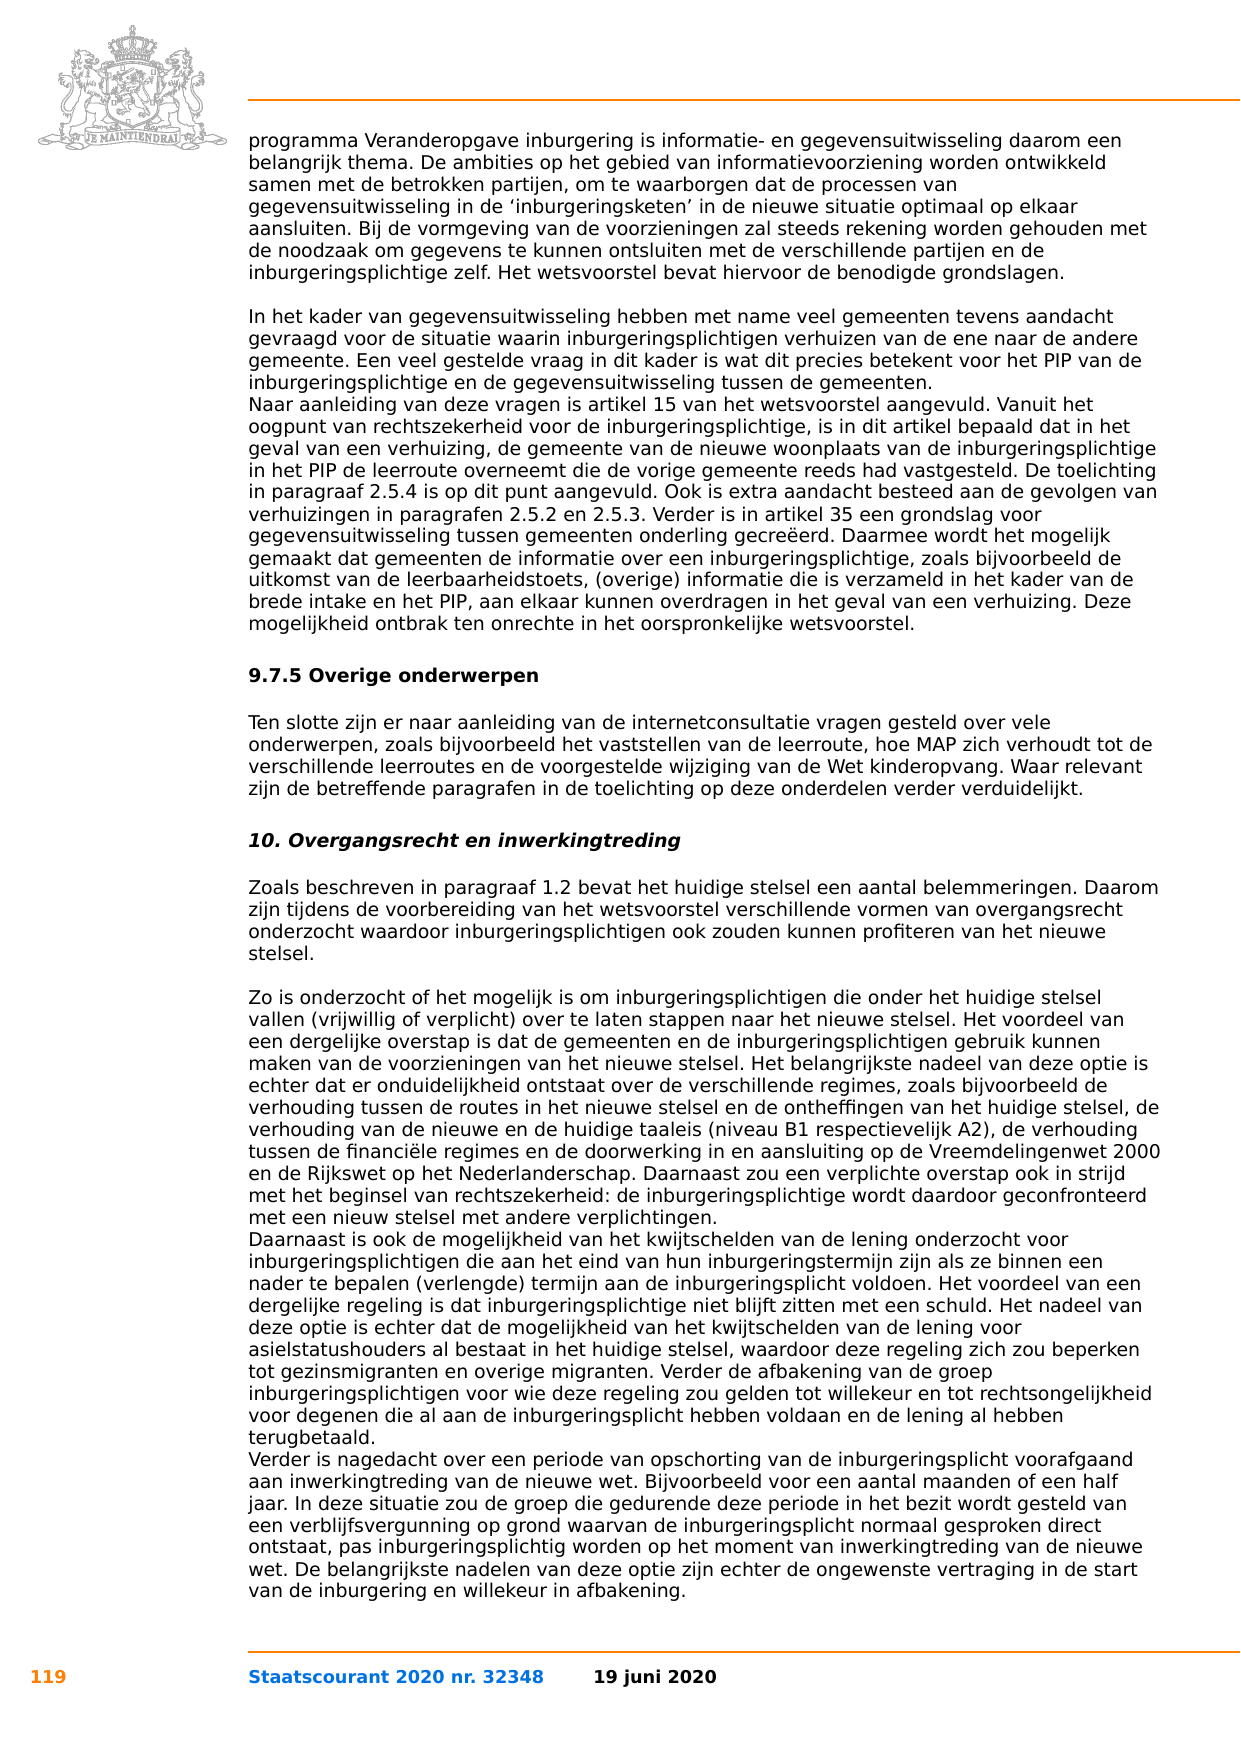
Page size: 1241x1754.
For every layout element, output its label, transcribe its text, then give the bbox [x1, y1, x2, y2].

picture [38, 25, 227, 150]
text Naar aanleiding van deze vragen is artikel 15 van het wetsvoorstel aangevuld. Vanuit het oogpunt van rechtszekerheid voor de inburgeringsplichtige, is in dit artikel bepaald dat in het geval van een verhuizing, de gemeente van de nieuwe woonplaats van de inburgeringsplichtige in het PIP de leerroute overneemt die de vorige gemeente reeds had vastgesteld. De toelichting in paragraaf 2.5.4 is op dit punt aangevuld. Ook is extra aandacht besteed aan de gevolgen van verhuizingen in paragrafen 2.5.2 en 2.5.3. Verder is in artikel 35 een grondslag voor gegevensuitwisseling tussen gemeenten onderling gecreëerd. Daarmee wordt het mogelijk gemaakt dat gemeenten de informatie over een inburgeringsplichtige, zoals bijvoorbeeld de uitkomst van de leerbaarheidstoets, (overige) informatie die is verzameld in het kader van de brede intake en het PIP, aan elkaar kunnen overdragen in het geval van een verhuizing. Deze mogelijkheid ontbrak ten onrechte in het oorspronkelijke wetsvoorstel. [248, 393, 1163, 635]
text Zoals beschreven in paragraaf 1.2 bevat het huidige stelsel een aantal belemmeringen. Daarom zijn tijdens de voorbereiding van het wetsvoorstel verschillende vormen van overgangsrecht onderzocht waardoor inburgeringsplichtigen ook zouden kunnen profiteren van het nieuwe stelsel. [248, 877, 1163, 965]
text Zo is onderzocht of het mogelijk is om inburgeringsplichtigen die onder het huidige stelsel vallen (vrijwillig of verplicht) over te laten stappen naar het nieuwe stelsel. Het voordeel van een dergelijke overstap is dat de gemeenten en de inburgeringsplichtigen gebruik kunnen maken van de voorzieningen van het nieuwe stelsel. Het belangrijkste nadeel van deze optie is echter dat er onduidelijkheid ontstaat over de verschillende regimes, zoals bijvoorbeeld de verhouding tussen de routes in het nieuwe stelsel en de ontheffingen van het huidige stelsel, de verhouding van de nieuwe en de huidige taaleis (niveau B1 respectievelijk A2), de verhouding tussen de financiële regimes en de doorwerking in en aansluiting op de Vreemdelingenwet 2000 en de Rijkswet op het Nederlanderschap. Daarnaast zou een verplichte overstap ook in strijd met het beginsel van rechtszekerheid: de inburgeringsplichtige wordt daardoor geconfronteerd met een nieuw stelsel met andere verplichtingen. [248, 987, 1163, 1229]
text In het kader van gegevensuitwisseling hebben met name veel gemeenten tevens aandacht gevraagd voor de situatie waarin inburgeringsplichtigen verhuizen van de ene naar de andere gemeente. Een veel gestelde vraag in dit kader is wat dit precies betekent voor het PIP van de inburgeringsplichtige en de gegevensuitwisseling tussen de gemeenten. [248, 306, 1163, 393]
text Ten slotte zijn er naar aanleiding van de internetconsultatie vragen gesteld over vele onderwerpen, zoals bijvoorbeeld het vaststellen van de leerroute, hoe MAP zich verhoudt tot de verschillende leerroutes en de voorgestelde wijziging van de Wet kinderopvang. Waar relevant zijn de betreffende paragrafen in de toelichting op deze onderdelen verder verduidelijkt. [248, 712, 1163, 800]
text Verder is nagedacht over een periode van opschorting van de inburgeringsplicht voorafgaand aan inwerkingtreding van de nieuwe wet. Bijvoorbeeld voor een aantal maanden of een half jaar. In deze situatie zou de groep die gedurende deze periode in het bezit wordt gesteld van een verblijfsvergunning op grond waarvan de inburgeringsplicht normaal gesproken direct ontstaat, pas inburgeringsplichtig worden op het moment van inwerkingtreding van de nieuwe wet. De belangrijkste nadelen van deze optie zijn echter de ongewenste vertraging in de start van de inburgering en willekeur in afbakening. [248, 1448, 1163, 1602]
subtitle 10. Overgangsrecht en inwerkingtreding [248, 830, 1163, 852]
text programma Veranderopgave inburgering is informatie- en gegevensuitwisseling daarom een belangrijk thema. De ambities op het gebied van informatievoorziening worden ontwikkeld samen met de betrokken partijen, om te waarborgen dat de processen van gegevensuitwisseling in de ‘inburgeringsketen’ in de nieuwe situatie optimaal op elkaar aansluiten. Bij de vormgeving van de voorzieningen zal steeds rekening worden gehouden met de noodzaak om gegevens te kunnen ontsluiten met de verschillende partijen en de inburgeringsplichtige zelf. Het wetsvoorstel bevat hiervoor de benodigde grondslagen. [248, 130, 1163, 284]
subtitle 9.7.5 Overige onderwerpen [248, 665, 1163, 687]
text Daarnaast is ook de mogelijkheid van het kwijtschelden van de lening onderzocht voor inburgeringsplichtigen die aan het eind van hun inburgeringstermijn zijn als ze binnen een nader te bepalen (verlengde) termijn aan de inburgeringsplicht voldoen. Het voordeel van een dergelijke regeling is dat inburgeringsplichtige niet blijft zitten met een schuld. Het nadeel van deze optie is echter dat de mogelijkheid van het kwijtschelden van de lening voor asielstatushouders al bestaat in het huidige stelsel, waardoor deze regeling zich zou beperken tot gezinsmigranten en overige migranten. Verder de afbakening van de groep inburgeringsplichtigen voor wie deze regeling zou gelden tot willekeur en tot rechtsongelijkheid voor degenen die al aan de inburgeringsplicht hebben voldaan en de lening al hebben terugbetaald. [248, 1229, 1163, 1448]
